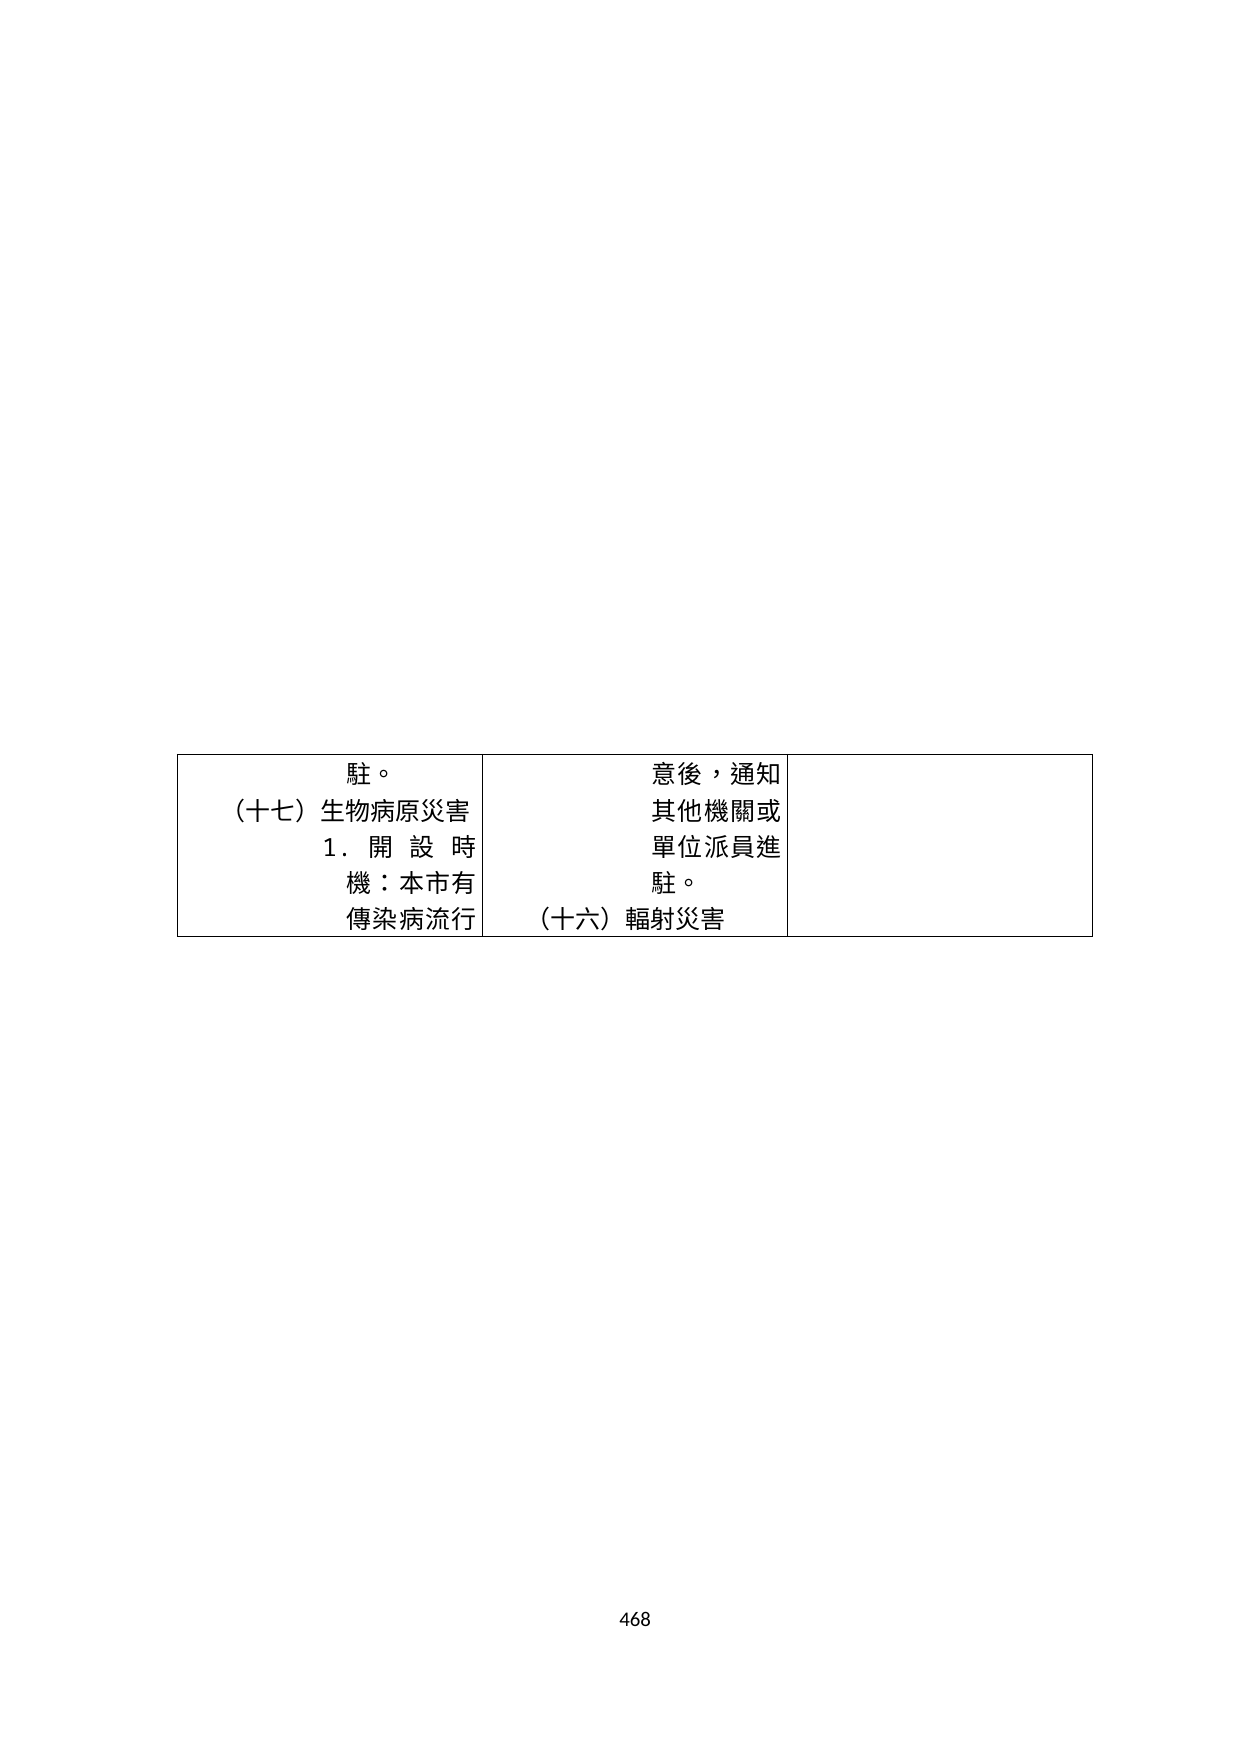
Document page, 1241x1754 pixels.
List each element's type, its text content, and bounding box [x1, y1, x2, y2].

table_cell 意後，通知其他機關或單位派員進駐。 （十六）輻射災害 [483, 755, 787, 936]
table_cell 駐。 （十七）生物病原災害 1.開設時機：本市有傳染病流行 [178, 755, 482, 936]
table_cell [788, 755, 1092, 936]
